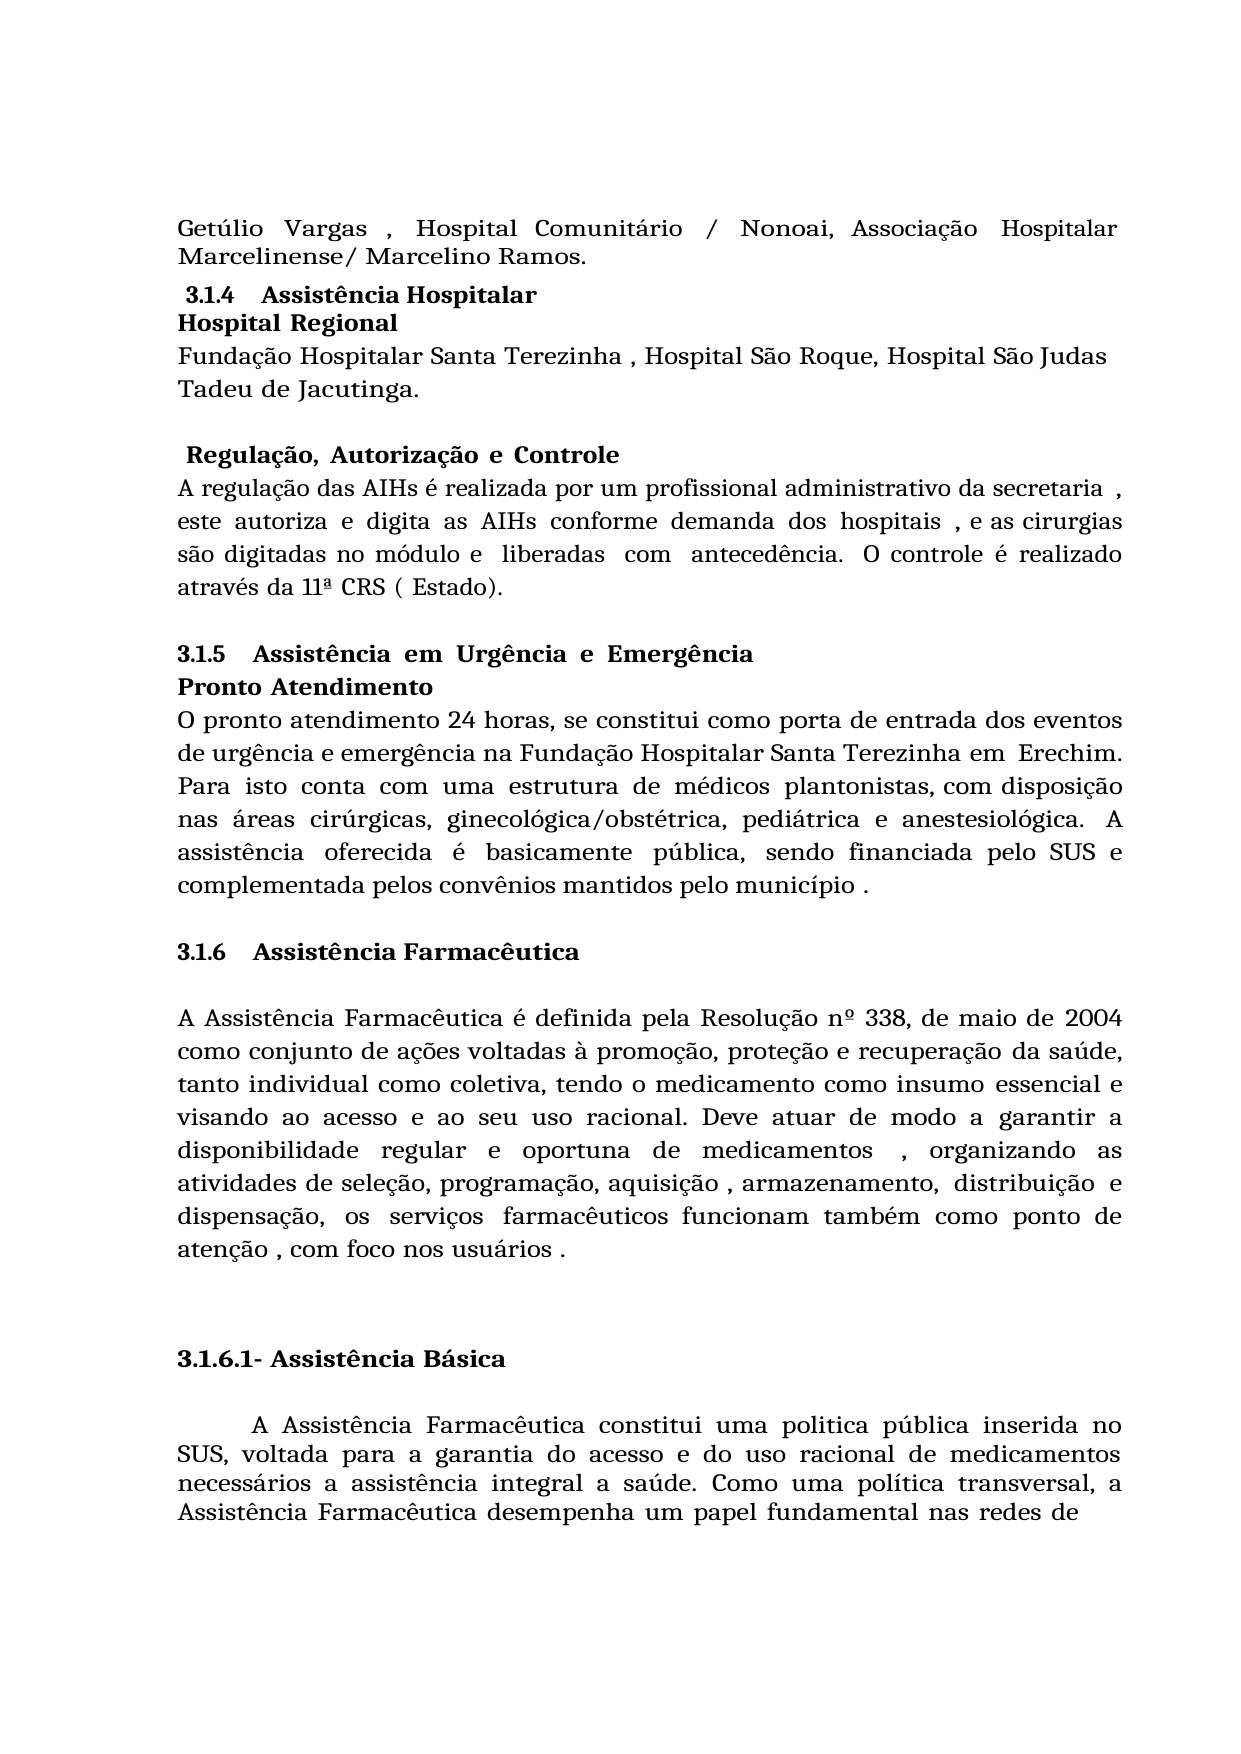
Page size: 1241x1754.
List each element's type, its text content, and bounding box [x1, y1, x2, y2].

subtitle 3.1.6.1- Assistência Básica [177, 1344, 1221, 1373]
subtitle Assistência em Urgência e Emergência Pronto Atendimento [177, 640, 754, 701]
subtitle Assistência Hospitalar Hospital Regional [177, 281, 551, 337]
text A regulação das AIHs é realizada por um profissional administrativo da secretaria , este autoriza e digita as AIHs conforme demanda dos hospitais , e as cirurgias são digitadas no módulo e liberadas com antecedência. O controle é realizado através da 11ª CRS ( Estado). [177, 474, 1122, 602]
text A Assistência Farmacêutica é definida pela Resolução nº 338, de maio de 2004 como conjunto de ações voltadas à promoção, proteção e recuperação da saúde, tanto individual como coletiva, tendo o medicamento como insumo essencial e visando ao acesso e ao seu uso racional. Deve atuar de modo a garantir a disponibilidade regular e oportuna de medicamentos , organizando as atividades de seleção, programação, aquisição , armazenamento, distribuição e dispensação, os serviços farmacêuticos funcionam também como ponto de atenção , com foco nos usuários . [177, 1004, 1123, 1264]
text Fundação Hospitalar Santa Terezinha , Hospital São Roque, Hospital São Judas Tadeu de Jacutinga. [177, 342, 1123, 403]
text A Assistência Farmacêutica constitui uma politica pública inserida no SUS, voltada para a garantia do acesso e do uso racional de medicamentos necessários a assistência integral a saúde. Como uma política transversal, a Assistência Farmacêutica desempenha um papel fundamental nas redes de [177, 1411, 1123, 1526]
subtitle Assistência Farmacêutica [177, 937, 1221, 966]
text O pronto atendimento 24 horas, se constitui como porta de entrada dos eventos de urgência e emergência na Fundação Hospitalar Santa Terezinha em Erechim. Para isto conta com uma estrutura de médicos plantonistas, com disposição nas áreas cirúrgicas, ginecológica/obstétrica, pediátrica e anestesiológica. A assistência oferecida é basicamente pública, sendo financiada pelo SUS e complementada pelos convênios mantidos pelo município . [177, 706, 1123, 900]
subtitle Regulação, Autorização e Controle [186, 441, 1221, 470]
text Getúlio Vargas , Hospital Comunitário / Nonoai, Associação Hospitalar Marcelinense/ Marcelino Ramos. [177, 215, 1123, 270]
